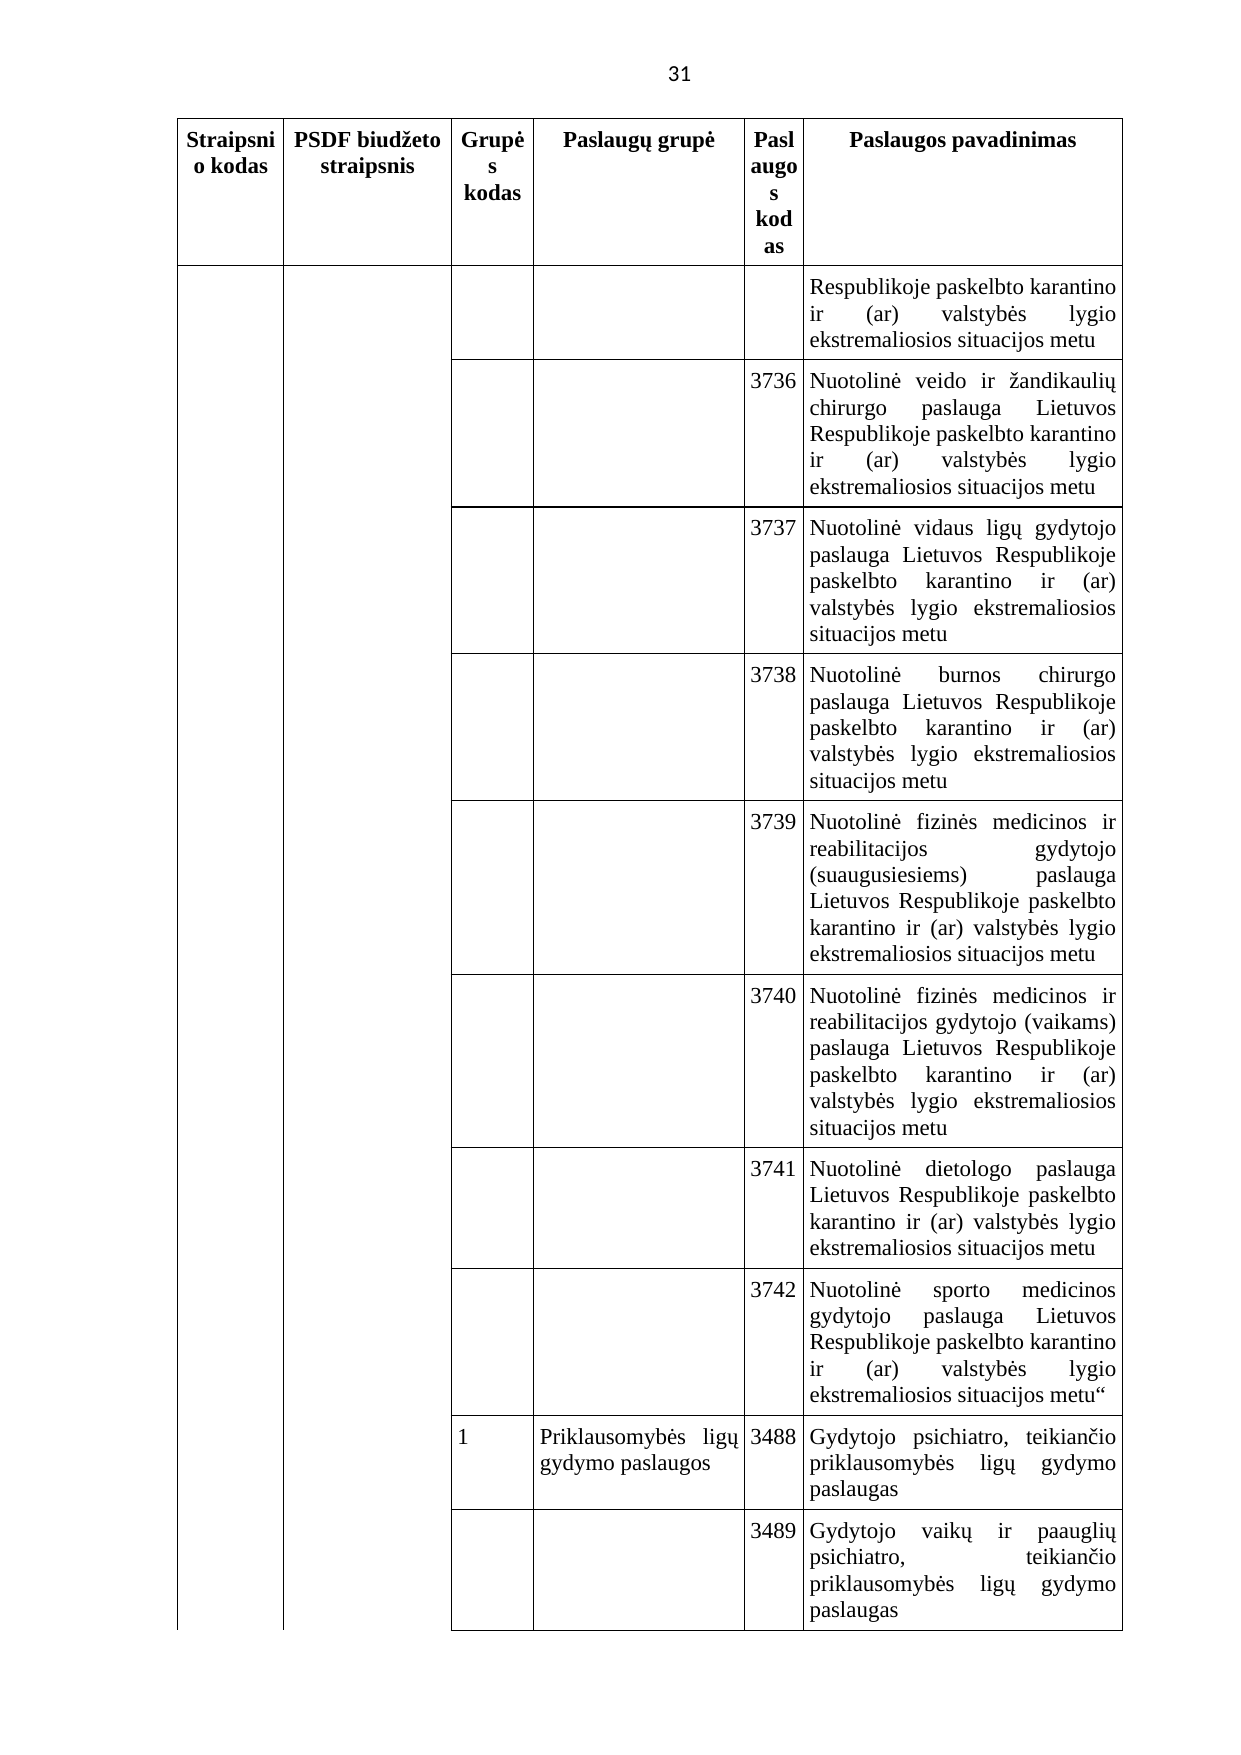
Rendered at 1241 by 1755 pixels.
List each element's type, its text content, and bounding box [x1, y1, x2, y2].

table_cell [284, 506, 451, 653]
table_cell [534, 508, 744, 653]
table_cell [534, 360, 744, 506]
table_cell [178, 1415, 283, 1509]
table_cell Nuotolinė vidaus ligų gydytojo paslauga Lietuvos Respublikoje paskelbto karantino ir (ar) valstybės lygio ekstremaliosios situacijos metu [804, 508, 1122, 653]
table_header Paslaugos pavadinimas [804, 119, 1122, 265]
table_cell [452, 1510, 533, 1629]
table_cell [284, 974, 451, 1147]
table_cell [534, 975, 744, 1147]
table_cell 3736 [745, 360, 803, 506]
table_cell Nuotolinė fizinės medicinos ir reabilitacijos gydytojo (suaugusiesiems) paslauga Lietuvos Respublikoje paskelbto karantino ir (ar) valstybės lygio ekstremaliosios situacijos metu [804, 801, 1122, 974]
table_cell [284, 359, 451, 506]
table_cell [534, 801, 744, 974]
table_cell Nuotolinė dietologo paslauga Lietuvos Respublikoje paskelbto karantino ir (ar) valstybės lygio ekstremaliosios situacijos metu [804, 1148, 1122, 1268]
table_cell [452, 1148, 533, 1268]
table_cell [284, 1147, 451, 1268]
table_header Grupės kodas [452, 119, 533, 265]
table_cell [534, 1148, 744, 1268]
table_cell [284, 266, 451, 359]
table_cell Nuotolinė veido ir žandikaulių chirurgo paslauga Lietuvos Respublikoje paskelbto karantino ir (ar) valstybės lygio ekstremaliosios situacijos metu [804, 360, 1122, 506]
table_cell [178, 800, 283, 974]
table_cell [534, 654, 744, 800]
table_cell [178, 359, 283, 506]
table_cell [534, 1269, 744, 1414]
table_cell 3738 [745, 654, 803, 800]
table_cell Gydytojo psichiatro, teikiančio priklausomybės ligų gydymo paslaugas [804, 1416, 1122, 1509]
table_cell [284, 653, 451, 800]
table_cell Nuotolinė fizinės medicinos ir reabilitacijos gydytojo (vaikams) paslauga Lietuvos Respublikoje paskelbto karantino ir (ar) valstybės lygio ekstremaliosios situacijos metu [804, 975, 1122, 1147]
table_cell 3742 [745, 1269, 803, 1414]
table_cell 3739 [745, 801, 803, 974]
table_cell [178, 974, 283, 1147]
table_cell [284, 1509, 451, 1629]
table_cell Nuotolinė sporto medicinos gydytojo paslauga Lietuvos Respublikoje paskelbto karantino ir (ar) valstybės lygio ekstremaliosios situacijos metu“ [804, 1269, 1122, 1414]
table_cell [452, 508, 533, 653]
table_cell [284, 800, 451, 974]
table_cell [534, 1510, 744, 1629]
table_cell [178, 653, 283, 800]
table_cell 3740 [745, 975, 803, 1147]
table_cell [745, 266, 803, 359]
table_cell Priklausomybės ligų gydymo paslaugos [534, 1416, 744, 1509]
table_header Paslaugų grupė [534, 119, 744, 265]
table_cell Gydytojo vaikų ir paauglių psichiatro, teikiančio priklausomybės ligų gydymo paslaugas [804, 1510, 1122, 1629]
table_cell Respublikoje paskelbto karantino ir (ar) valstybės lygio ekstremaliosios situacijos metu [804, 266, 1122, 359]
table_cell 3489 [745, 1510, 803, 1629]
table_cell [178, 1268, 283, 1414]
table_cell [284, 1268, 451, 1414]
table_cell [178, 1509, 283, 1629]
table_cell 1 [452, 1416, 533, 1509]
table_cell [534, 266, 744, 359]
table_cell [284, 1415, 451, 1509]
table_cell 3488 [745, 1416, 803, 1509]
table_cell Nuotolinė burnos chirurgo paslauga Lietuvos Respublikoje paskelbto karantino ir (ar) valstybės lygio ekstremaliosios situacijos metu [804, 654, 1122, 800]
table_header Straipsnio kodas [178, 119, 283, 265]
table_cell [452, 654, 533, 800]
table_header Paslaugos kodas [745, 119, 803, 265]
table_header PSDF biudžeto straipsnis [284, 119, 451, 265]
table_cell [178, 266, 283, 359]
table_cell [452, 801, 533, 974]
table_cell 3737 [745, 508, 803, 653]
table_cell [452, 360, 533, 506]
table_cell [178, 506, 283, 653]
table_cell [178, 1147, 283, 1268]
table_cell [452, 266, 533, 359]
table_cell [452, 1269, 533, 1414]
table_cell 3741 [745, 1148, 803, 1268]
table_cell [452, 975, 533, 1147]
